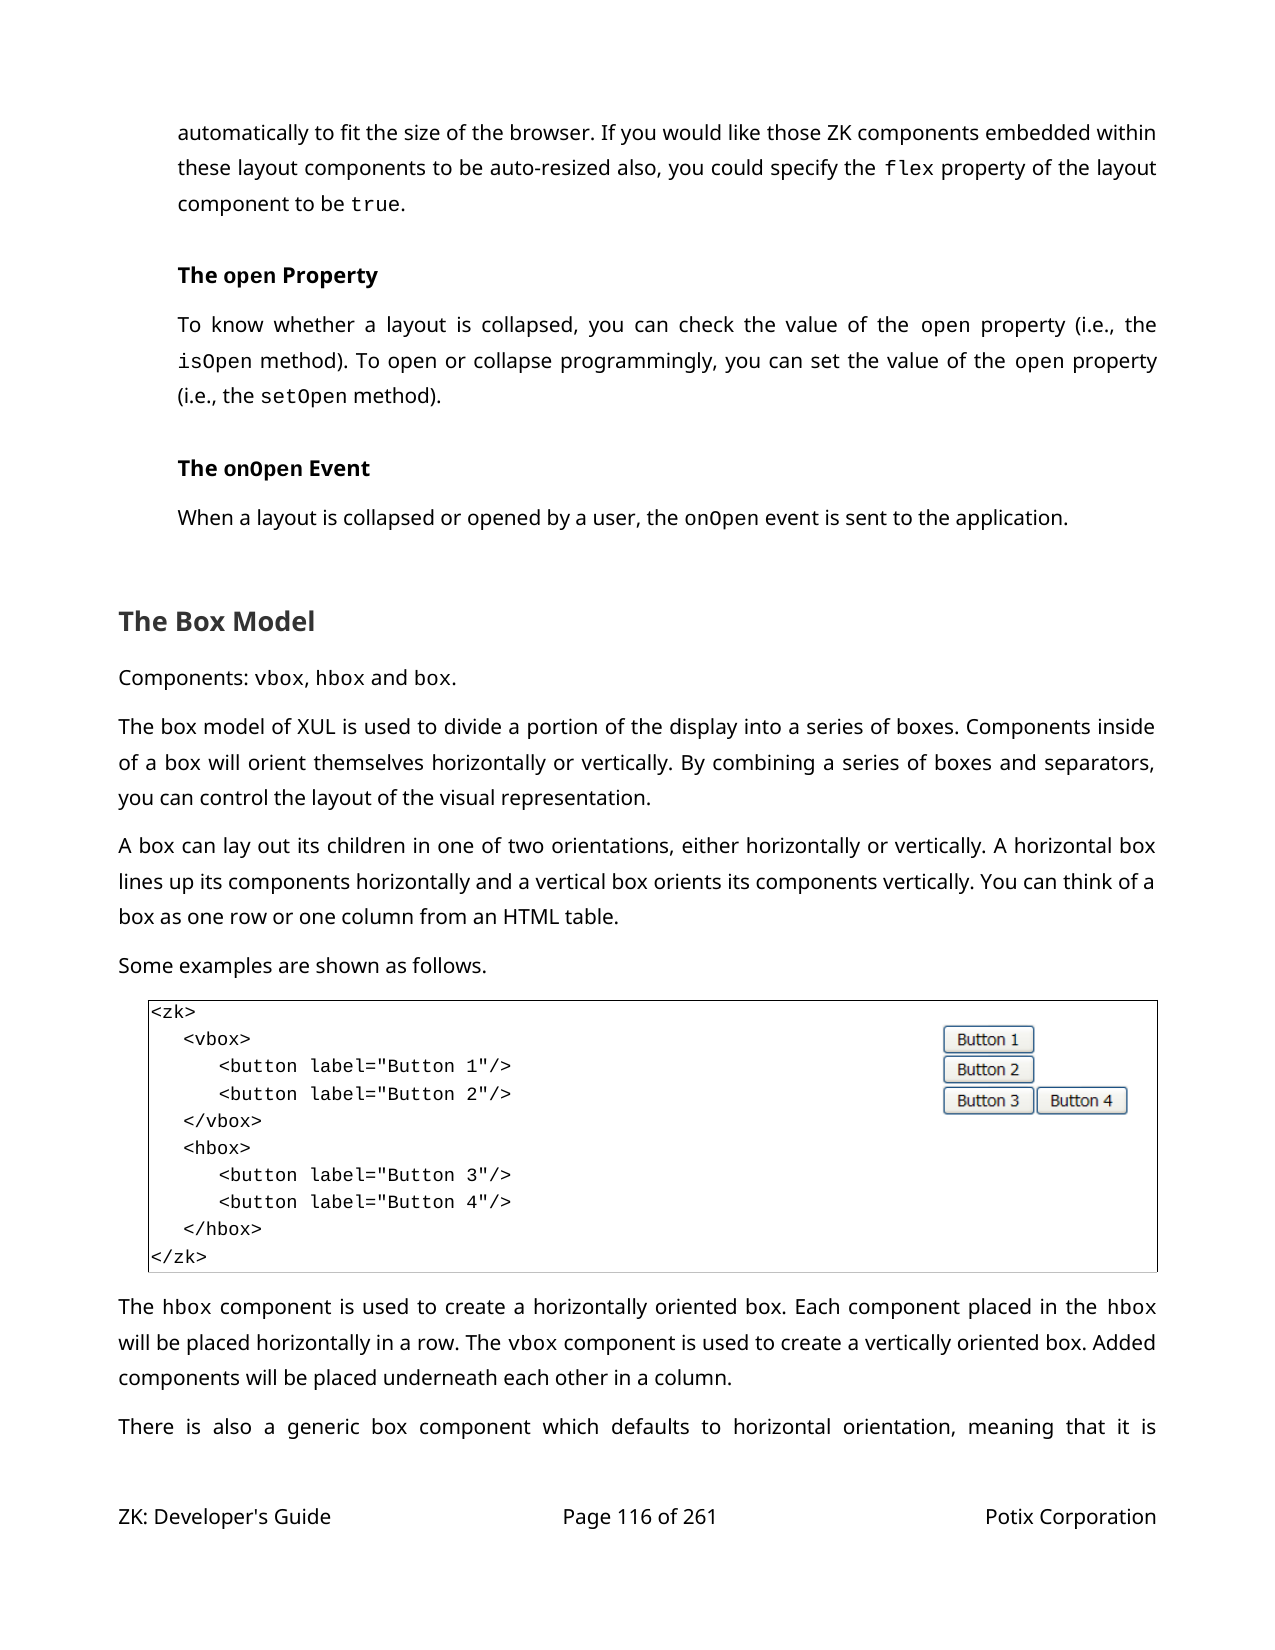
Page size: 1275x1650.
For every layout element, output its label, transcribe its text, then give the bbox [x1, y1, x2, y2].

text [1131, 1027, 1157, 1051]
subtitle The Box Model [118, 603, 1157, 639]
text <button label="Button 1"/> [149, 1054, 939, 1078]
text [1131, 1081, 1157, 1106]
text There is also a generic box component which defaults to horizontal orientation, meaning that it is [118, 1412, 1157, 1441]
text A box can lay out its children in one of two orientations, either horizontally or vertically. A horizontal box lines up its components horizontally and a vertical box orients its components vertically. You can think of a box as one row or one column from an HTML table. [118, 832, 1157, 930]
subtitle The onOpen Event [177, 453, 1157, 483]
text <button label="Button 2"/> [149, 1081, 939, 1106]
text Some examples are shown as follows. [118, 951, 1157, 979]
picture [939, 1020, 1131, 1118]
text [1131, 1054, 1157, 1078]
text Components: vbox, hbox and box. [118, 663, 1157, 692]
text automatically to fit the size of the browser. If you would like those ZK components embedded within these layout components to be auto-resized also, you could specify the flex property of the layout component to be true. [177, 118, 1157, 217]
text <button label="Button 4"/> [149, 1190, 1157, 1214]
text </hbox> [149, 1217, 1157, 1242]
text <hbox> [149, 1136, 1157, 1160]
text The box model of XUL is used to divide a portion of the display into a series of boxes. Components inside of a box will orient themselves horizontally or vertically. By combining a series of boxes and separators, you can control the layout of the visual representation. [118, 712, 1157, 811]
subtitle The open Property [177, 260, 1157, 290]
text The hbox component is used to create a horizontally oriented box. Each component placed in the hbox will be placed horizontally in a row. The vbox component is used to create a vertically oriented box. Added components will be placed underneath each other in a column. [118, 1292, 1157, 1392]
text When a layout is collapsed or opened by a user, the onOpen event is sent to the application. [177, 503, 1157, 532]
text To know whether a layout is collapsed, you can check the value of the open property (i.e., the isOpen method). To open or collapse programmingly, you can set the value of the open property (i.e., the setOpen method). [177, 311, 1157, 410]
text </zk> [149, 1244, 1157, 1272]
text </vbox> [149, 1108, 1157, 1133]
text <button label="Button 3"/> [149, 1163, 1157, 1187]
text <vbox> [149, 1027, 939, 1051]
text <zk> [149, 1001, 1157, 1024]
